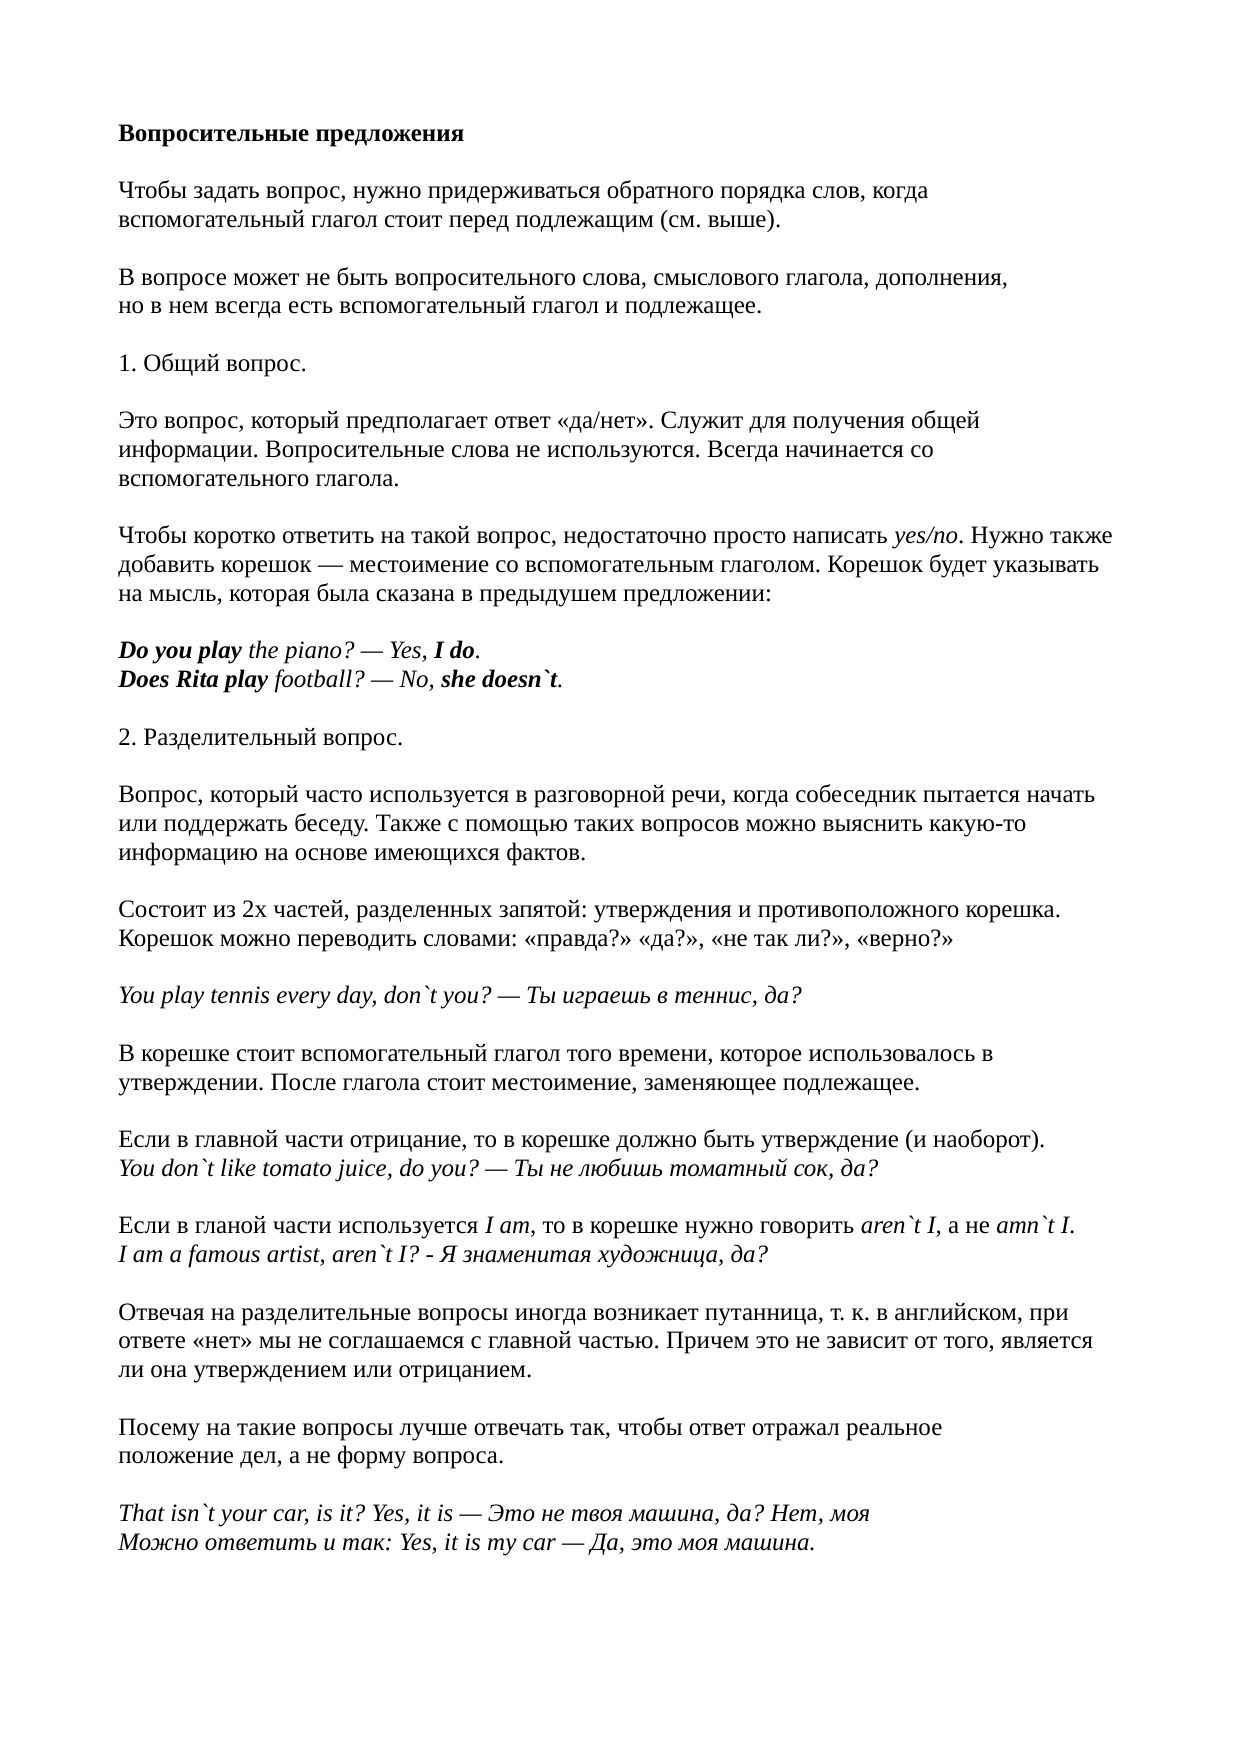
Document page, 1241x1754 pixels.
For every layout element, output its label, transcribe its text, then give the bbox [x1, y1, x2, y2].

text Отвечая на разделительные вопросы иногда возникает путанница, т. к. в английском, при ответе «нет» мы не соглашаемся с главной частью. Причем это не зависит от того, является ли она утверждением или отрицанием. [118, 1297, 1122, 1383]
text В вопросе может не быть вопросительного слова, смыслового глагола, дополнения, [118, 262, 1122, 291]
text положение дел, а не форму вопроса. [118, 1441, 1122, 1469]
text You play tennis every day, don`t you? — Ты играешь в теннис, да? [118, 981, 1122, 1009]
text Does Rita play football? — No, she doesn`t. [118, 664, 1122, 693]
text но в нем всегда есть вспомогательный глагол и подлежащее. [118, 291, 1122, 319]
text Do you play the piano? — Yes, I do. [118, 636, 1122, 664]
text Чтобы задать вопрос, нужно придерживаться обратного порядка слов, когда [118, 176, 1122, 204]
text Если в главной части отрицание, то в корешке должно быть утверждение (и наоборот). [118, 1124, 1122, 1153]
text I am a famous artist, aren`t I? - Я знаменитая художница, да? [118, 1239, 1122, 1268]
text В корешке стоит вспомогательный глагол того времени, которое использовалось в утверждении. После глагола стоит местоимение, заменяющее подлежащее. [118, 1038, 1122, 1096]
text Посему на такие вопросы лучше отвечать так, чтобы ответ отражал реальное [118, 1412, 1122, 1441]
text That isn`t your car, is it? Yes, it is — Это не твоя машина, да? Нет, моя [118, 1498, 1122, 1527]
text Чтобы коротко ответить на такой вопрос, недостаточно просто написать yes/no. Нужно также добавить корешок — местоимение со вспомогательным глаголом. Корешок будет указывать на мысль, которая была сказана в предыдушем предложении: [118, 521, 1122, 607]
text Корешок можно переводить словами: «правда?» «да?», «не так ли?», «верно?» [118, 923, 1122, 952]
text 1. Общий вопрос. [118, 348, 1122, 377]
text You don`t like tomato juice, do you? — Ты не любишь томатный сок, да? [118, 1153, 1122, 1182]
text Это вопрос, который предполагает ответ «да/нет». Служит для получения общей информации. Вопросительные слова не используются. Всегда начинается со вспомогательного глагола. [118, 406, 1122, 492]
text 2. Разделительный вопрос. [118, 722, 1122, 751]
text Можно ответить и так: Yes, it is my car — Да, это моя машина. [118, 1527, 1122, 1556]
text Вопросительные предложения [118, 118, 1122, 147]
text Если в гланой части используется I am, то в корешке нужно говорить aren`t I, а не amn`t I. [118, 1211, 1122, 1239]
text Вопрос, который часто используется в разговорной речи, когда собеседник пытается начать или поддержать беседу. Также с помощью таких вопросов можно выяснить какую-то информацию на основе имеющихся фактов. [118, 779, 1122, 866]
text вспомогательный глагол стоит перед подлежащим (см. выше). [118, 204, 1122, 233]
text Состоит из 2х частей, разделенных запятой: утверждения и противоположного корешка. [118, 894, 1122, 923]
